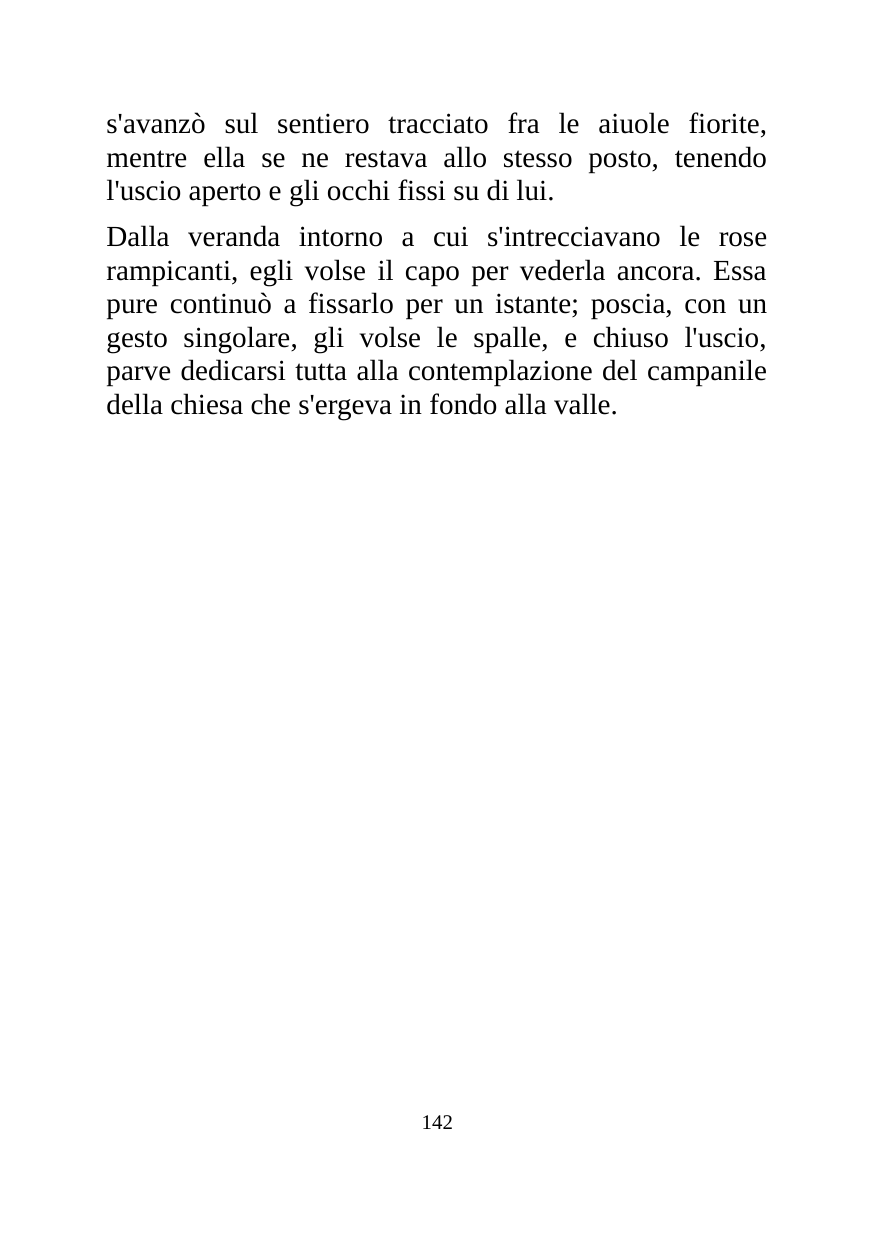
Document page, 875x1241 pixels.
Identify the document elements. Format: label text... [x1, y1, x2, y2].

text Dalla veranda intorno a cui s'intrecciavano le rose rampicanti, egli volse il capo per vederla ancora. Essa pure continuò a fissarlo per un istante; poscia, con un gesto singolare, gli volse le spalle, e chiuso l'uscio, parve dedicarsi tutta alla contemplazione del campanile della chiesa che s'ergeva in fondo alla valle. [106, 219, 768, 421]
text s'avanzò sul sentiero tracciato fra le aiuole fiorite, mentre ella se ne restava allo stesso posto, tenendo l'uscio aperto e gli occhi fissi su di lui. [106, 106, 768, 207]
